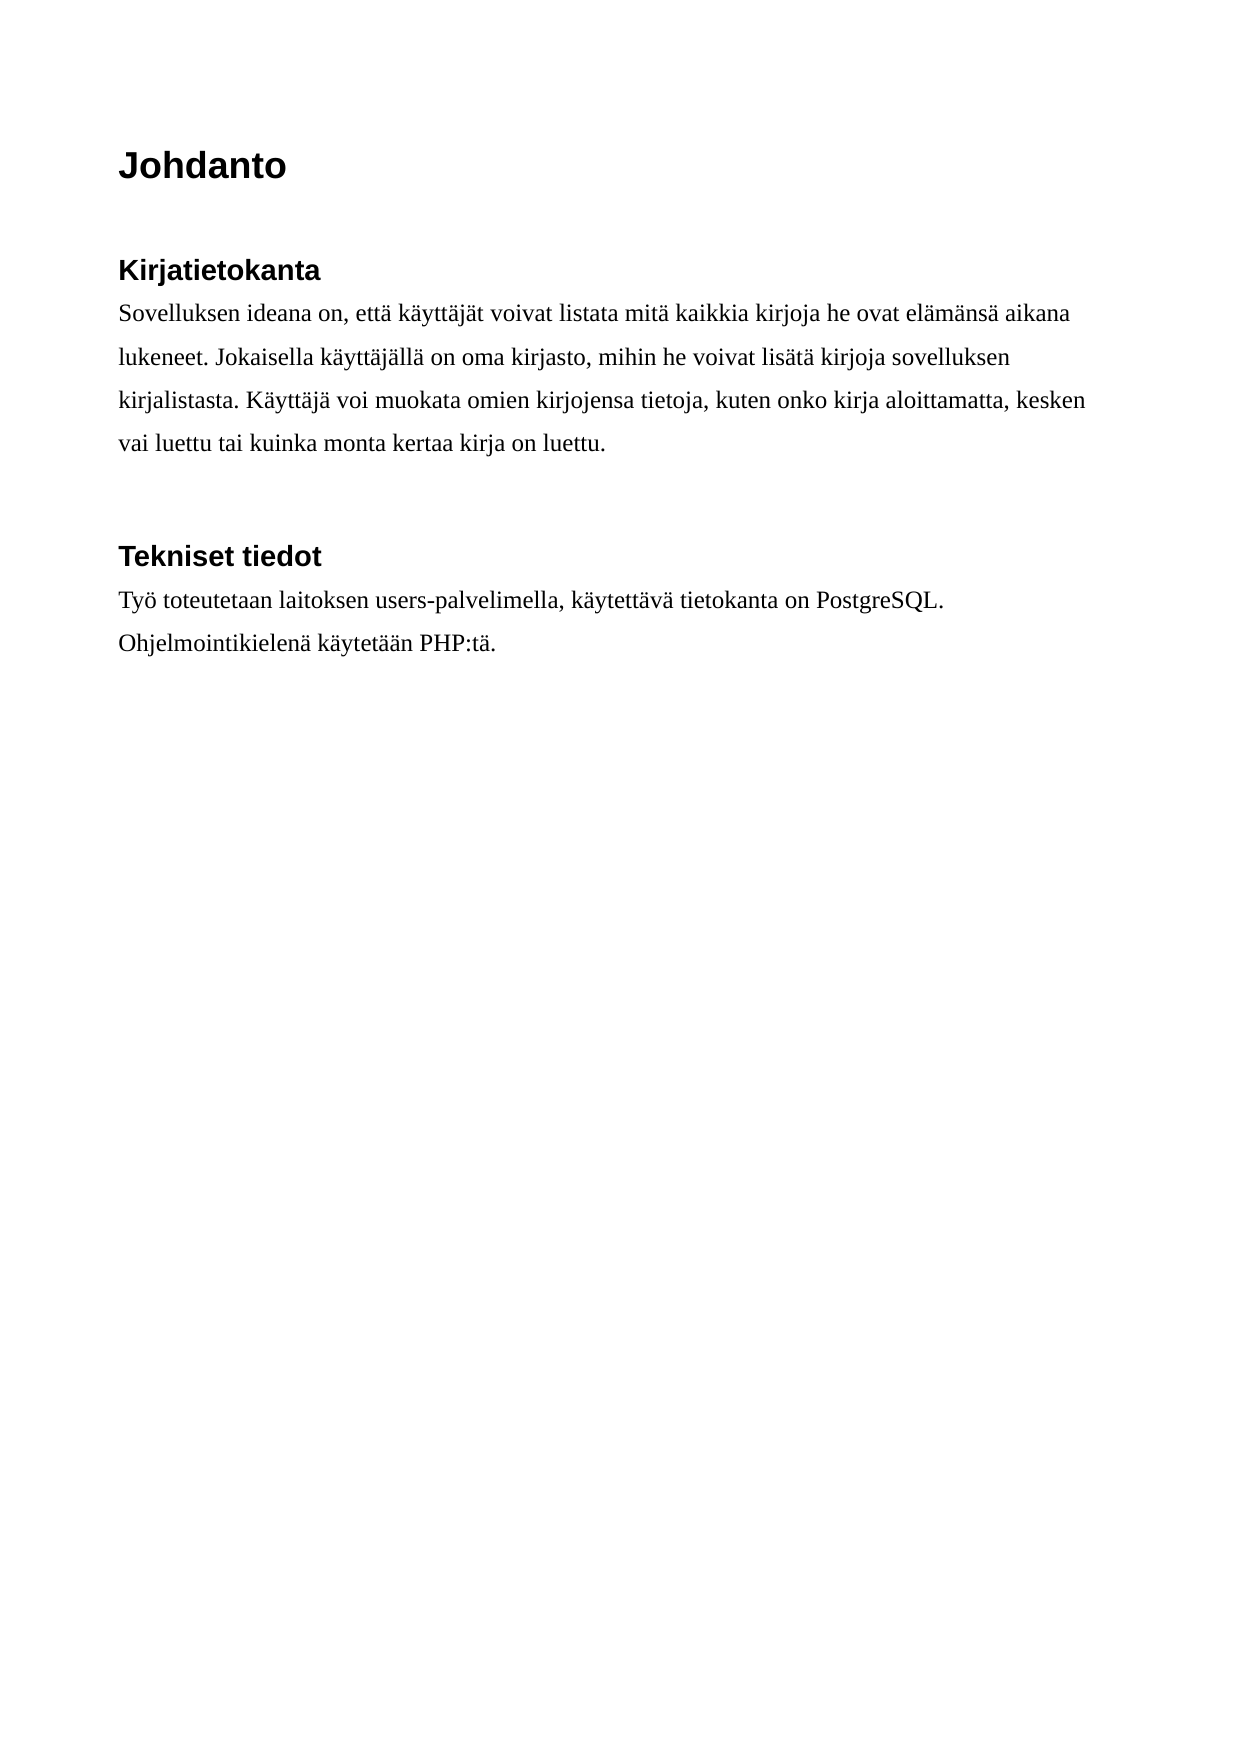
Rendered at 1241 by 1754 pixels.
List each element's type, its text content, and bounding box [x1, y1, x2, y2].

text Työ toteutetaan laitoksen users-palvelimella, käytettävä tietokanta on PostgreSQL. Ohjelmointikielenä käytetään PHP:tä. [118, 585, 1122, 657]
subtitle Tekniset tiedot [118, 539, 1122, 573]
subtitle Johdanto [118, 143, 1122, 186]
subtitle Kirjatietokanta [118, 252, 1122, 286]
text Sovelluksen ideana on, että käyttäjät voivat listata mitä kaikkia kirjoja he ovat elämänsä aikana lukeneet. Jokaisella käyttäjällä on oma kirjasto, mihin he voivat lisätä kirjoja sovelluksen kirjalistasta. Käyttäjä voi muokata omien kirjojensa tietoja, kuten onko kirja aloittamatta, kesken vai luettu tai kuinka monta kertaa kirja on luettu. [118, 298, 1122, 457]
